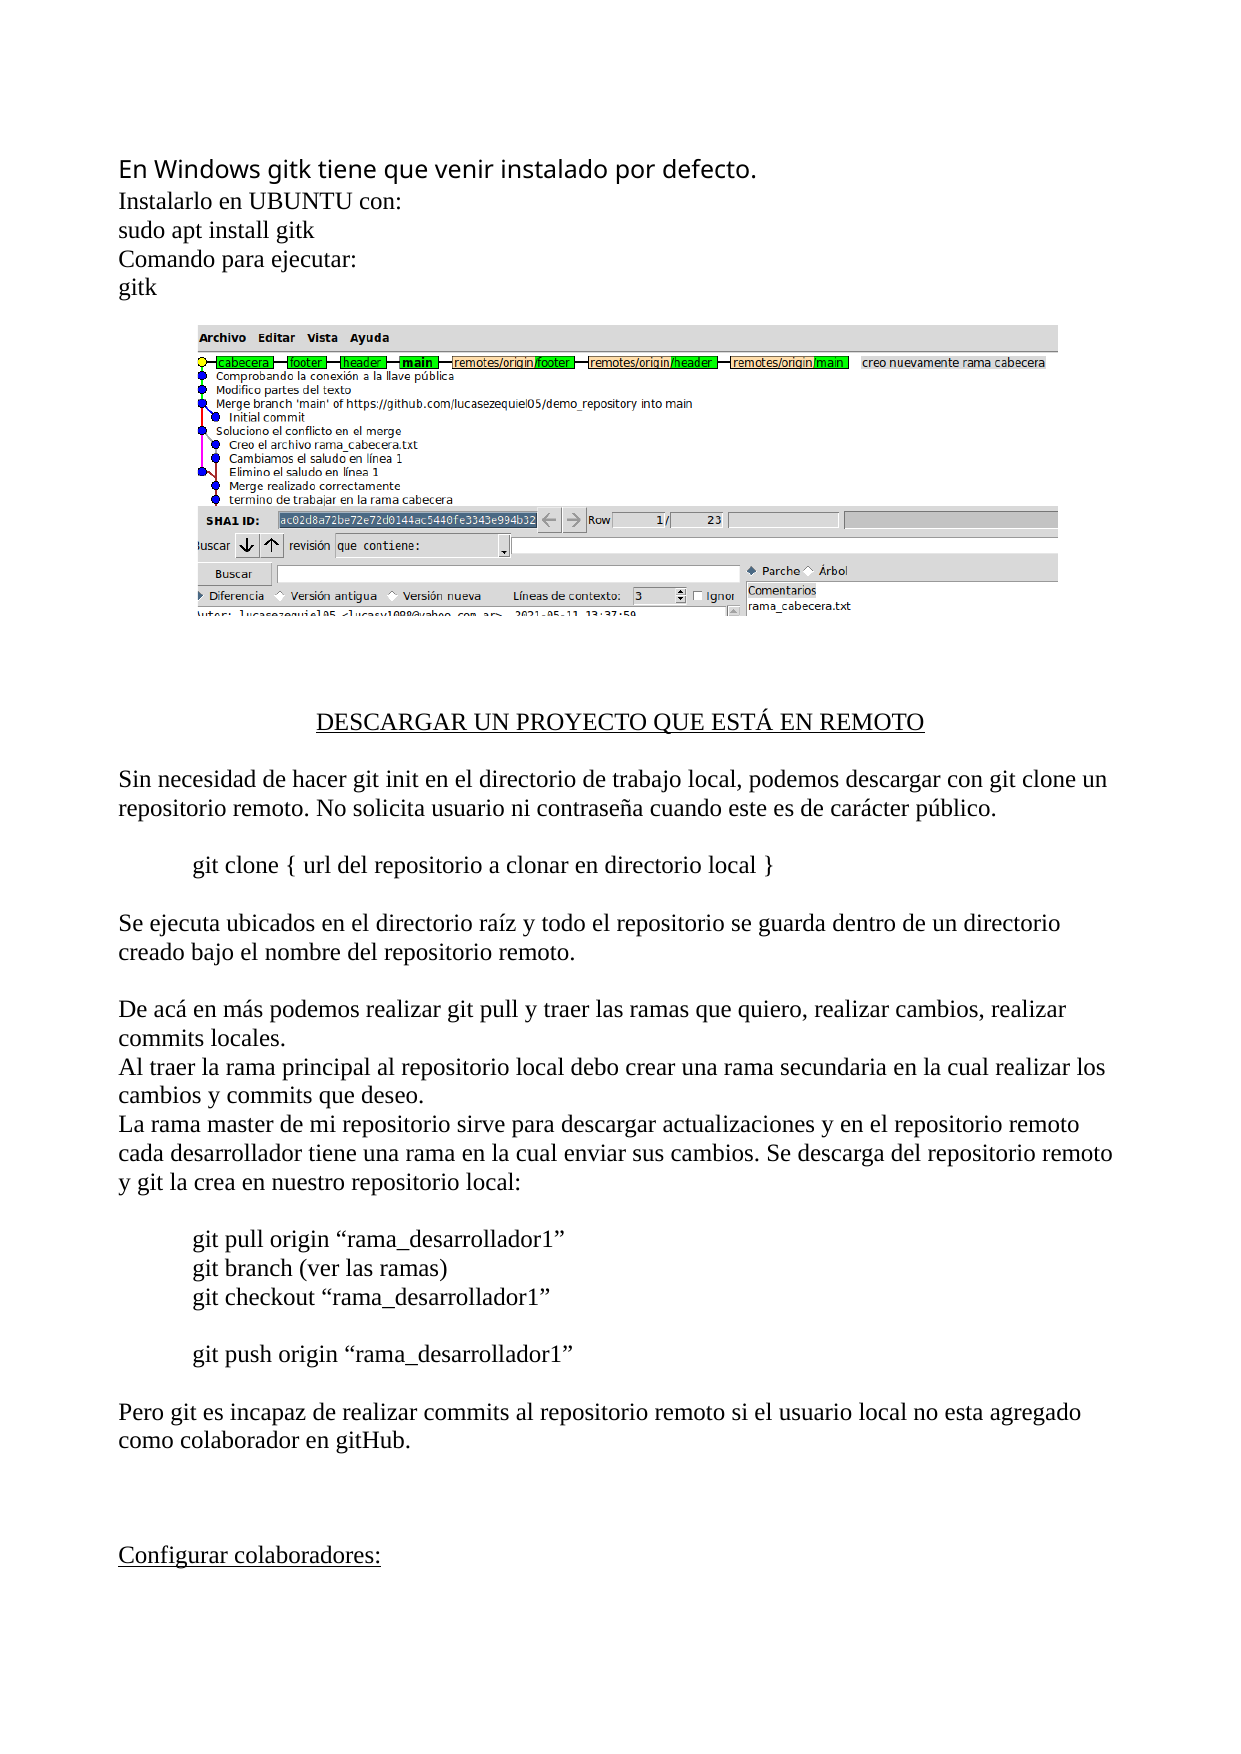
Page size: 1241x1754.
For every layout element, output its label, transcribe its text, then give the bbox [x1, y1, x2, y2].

text Sin necesidad de hacer git init en el directorio de trabajo local, podemos descargar con git clone un repositorio remoto. No solicita usuario ni contraseña cuando este es de carácter público. [118, 764, 1122, 822]
text En Windows gitk tiene que venir instalado por defecto. [118, 152, 1122, 186]
text git branch (ver las ramas) [118, 1253, 1122, 1282]
text Instalarlo en UBUNTU con: [118, 186, 1122, 215]
text La rama master de mi repositorio sirve para descargar actualizaciones y en el repositorio remoto cada desarrollador tiene una rama en la cual enviar sus cambios. Se descarga del repositorio remoto y git la crea en nuestro repositorio local: [118, 1109, 1122, 1196]
text git checkout “rama_desarrollador1” [118, 1282, 1122, 1311]
text Comando para ejecutar: [118, 244, 1122, 272]
text git push origin “rama_desarrollador1” [118, 1339, 1122, 1368]
text DESCARGAR UN PROYECTO QUE ESTÁ EN REMOTO [118, 707, 1122, 736]
text Configurar colaboradores: [118, 1541, 1122, 1569]
text git clone { url del repositorio a clonar en directorio local } [118, 851, 1122, 879]
text Al traer la rama principal al repositorio local debo crear una rama secundaria en la cual realizar los cambios y commits que deseo. [118, 1052, 1122, 1109]
text git pull origin “rama_desarrollador1” [118, 1224, 1122, 1253]
text sudo apt install gitk [118, 215, 1122, 244]
text gitk [118, 272, 1122, 301]
text Se ejecuta ubicados en el directorio raíz y todo el repositorio se guarda dentro de un directorio creado bajo el nombre del repositorio remoto. [118, 908, 1122, 966]
picture [197, 324, 1058, 616]
text De acá en más podemos realizar git pull y traer las ramas que quiero, realizar cambios, realizar commits locales. [118, 994, 1122, 1052]
text Pero git es incapaz de realizar commits al repositorio remoto si el usuario local no esta agregado como colaborador en gitHub. [118, 1397, 1122, 1454]
